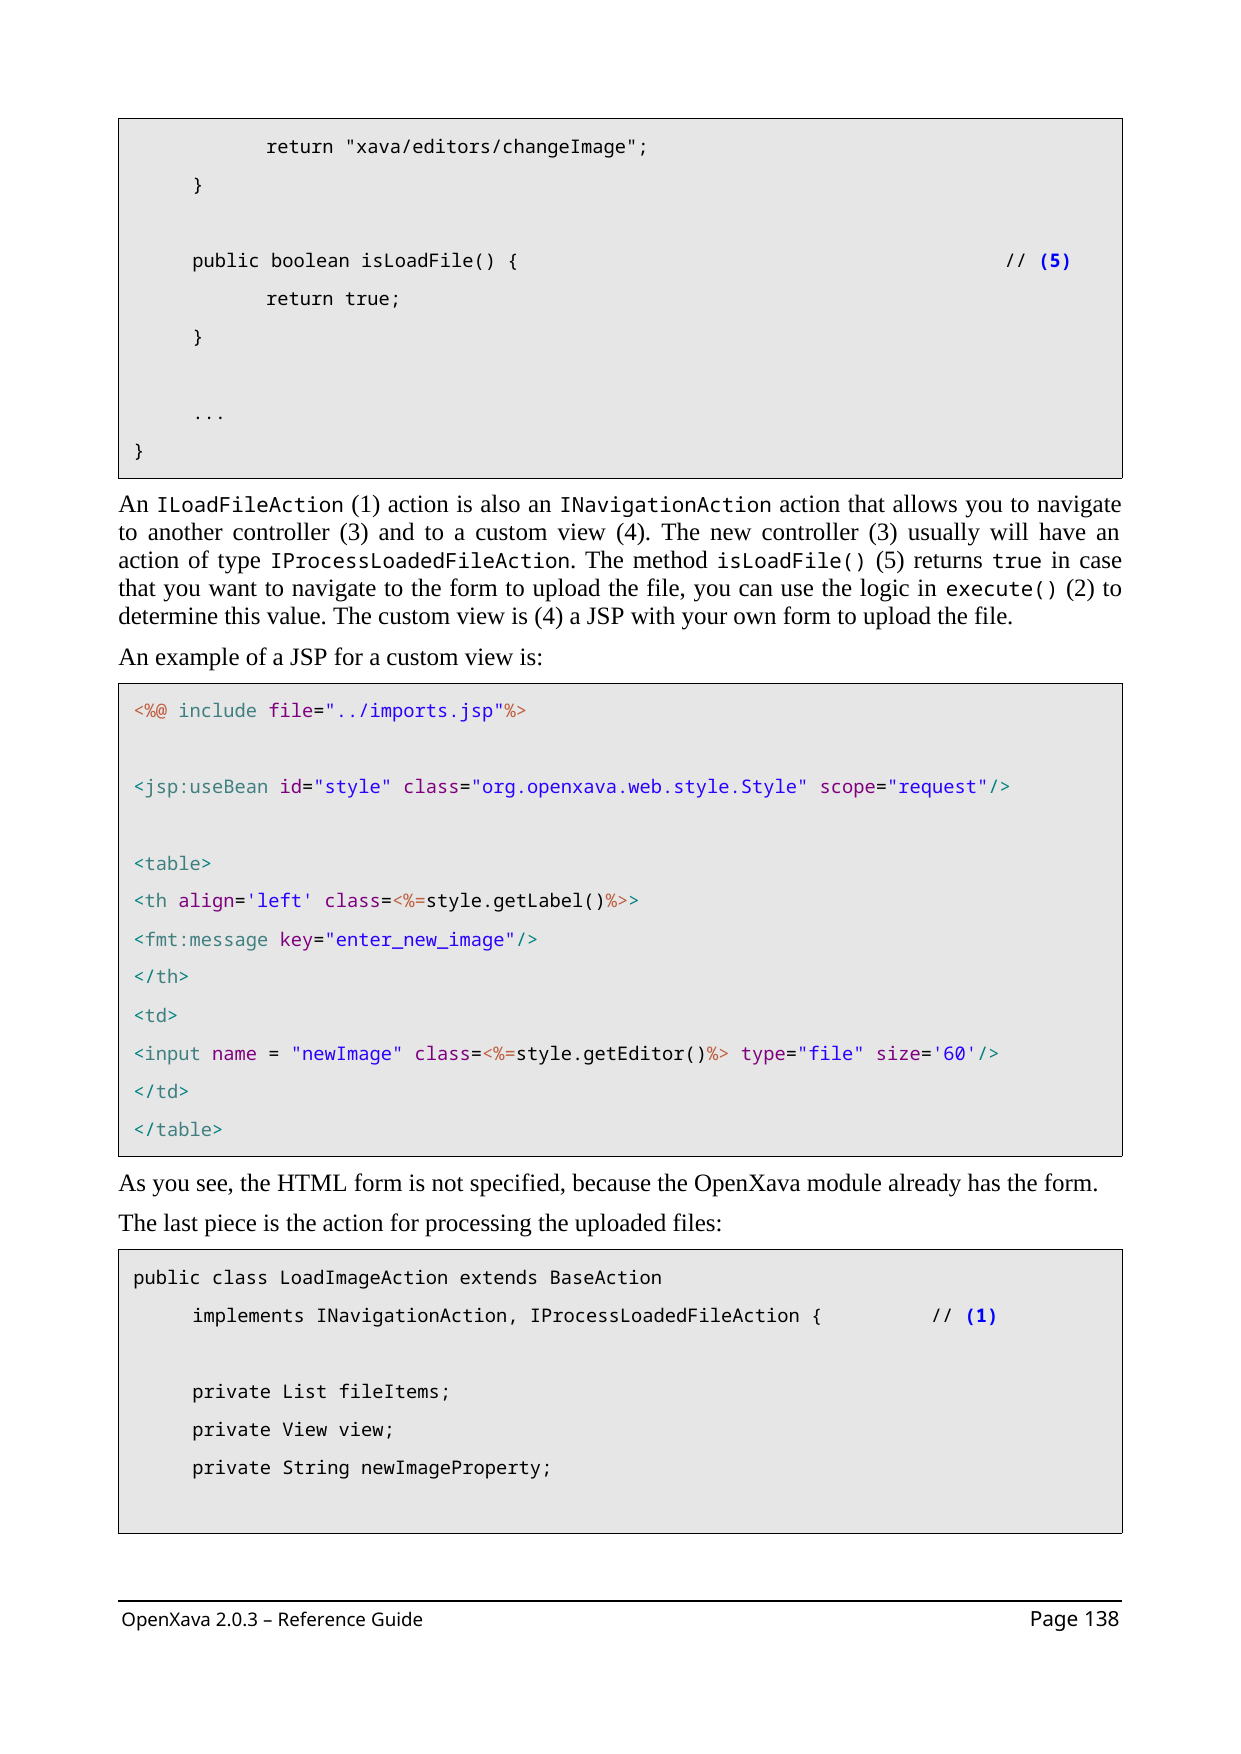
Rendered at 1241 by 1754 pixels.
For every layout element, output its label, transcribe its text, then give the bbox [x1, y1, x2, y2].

text </table> [119, 1101, 1122, 1156]
text <fmt:message key="enter_new_image"/> [119, 911, 1122, 949]
text private List fileItems; [119, 1363, 1122, 1401]
text </th> [119, 949, 1122, 987]
text <input name = "newImage" class=<%=style.getEditor()%> type="file" size='60'/> [119, 1025, 1122, 1063]
text ... [119, 384, 1122, 422]
text <table> [119, 835, 1122, 873]
text <jsp:useBean id="style" class="org.openxava.web.style.Style" scope="request"/> [119, 759, 1122, 797]
text </td> [119, 1063, 1122, 1101]
text public boolean isLoadFile() { // (5) [119, 232, 1122, 270]
text The last piece is the action for processing the uploaded files: [118, 1209, 1122, 1237]
text private String newImageProperty; [119, 1439, 1122, 1477]
text As you see, the HTML form is not specified, because the OpenXava module already has the form. [118, 1169, 1122, 1197]
text implements INavigationAction, IProcessLoadedFileAction { // (1) [119, 1287, 1122, 1325]
text return true; [119, 270, 1122, 308]
text An ILoadFileAction (1) action is also an INavigationAction action that allows you to navigate to another controller (3) and to a custom view (4). The new controller (3) usually will have an action of type IProcessLoadedFileAction. The method isLoadFile() (5) returns true in case that you want to navigate to the form to upload the file, you can use the logic in execute() (2) to determine this value. The custom view is (4) a JSP with your own form to upload the file. [118, 490, 1122, 630]
text return "xava/editors/changeImage"; [119, 119, 1122, 156]
text public class LoadImageAction extends BaseAction [119, 1250, 1122, 1287]
text } [119, 422, 1122, 478]
text An example of a JSP for a custom view is: [118, 643, 1122, 670]
text } [119, 308, 1122, 346]
text <%@ include file="../imports.jsp"%> [119, 684, 1122, 721]
text } [119, 156, 1122, 194]
text <td> [119, 987, 1122, 1025]
text <th align='left' class=<%=style.getLabel()%>> [119, 873, 1122, 911]
text private View view; [119, 1401, 1122, 1439]
